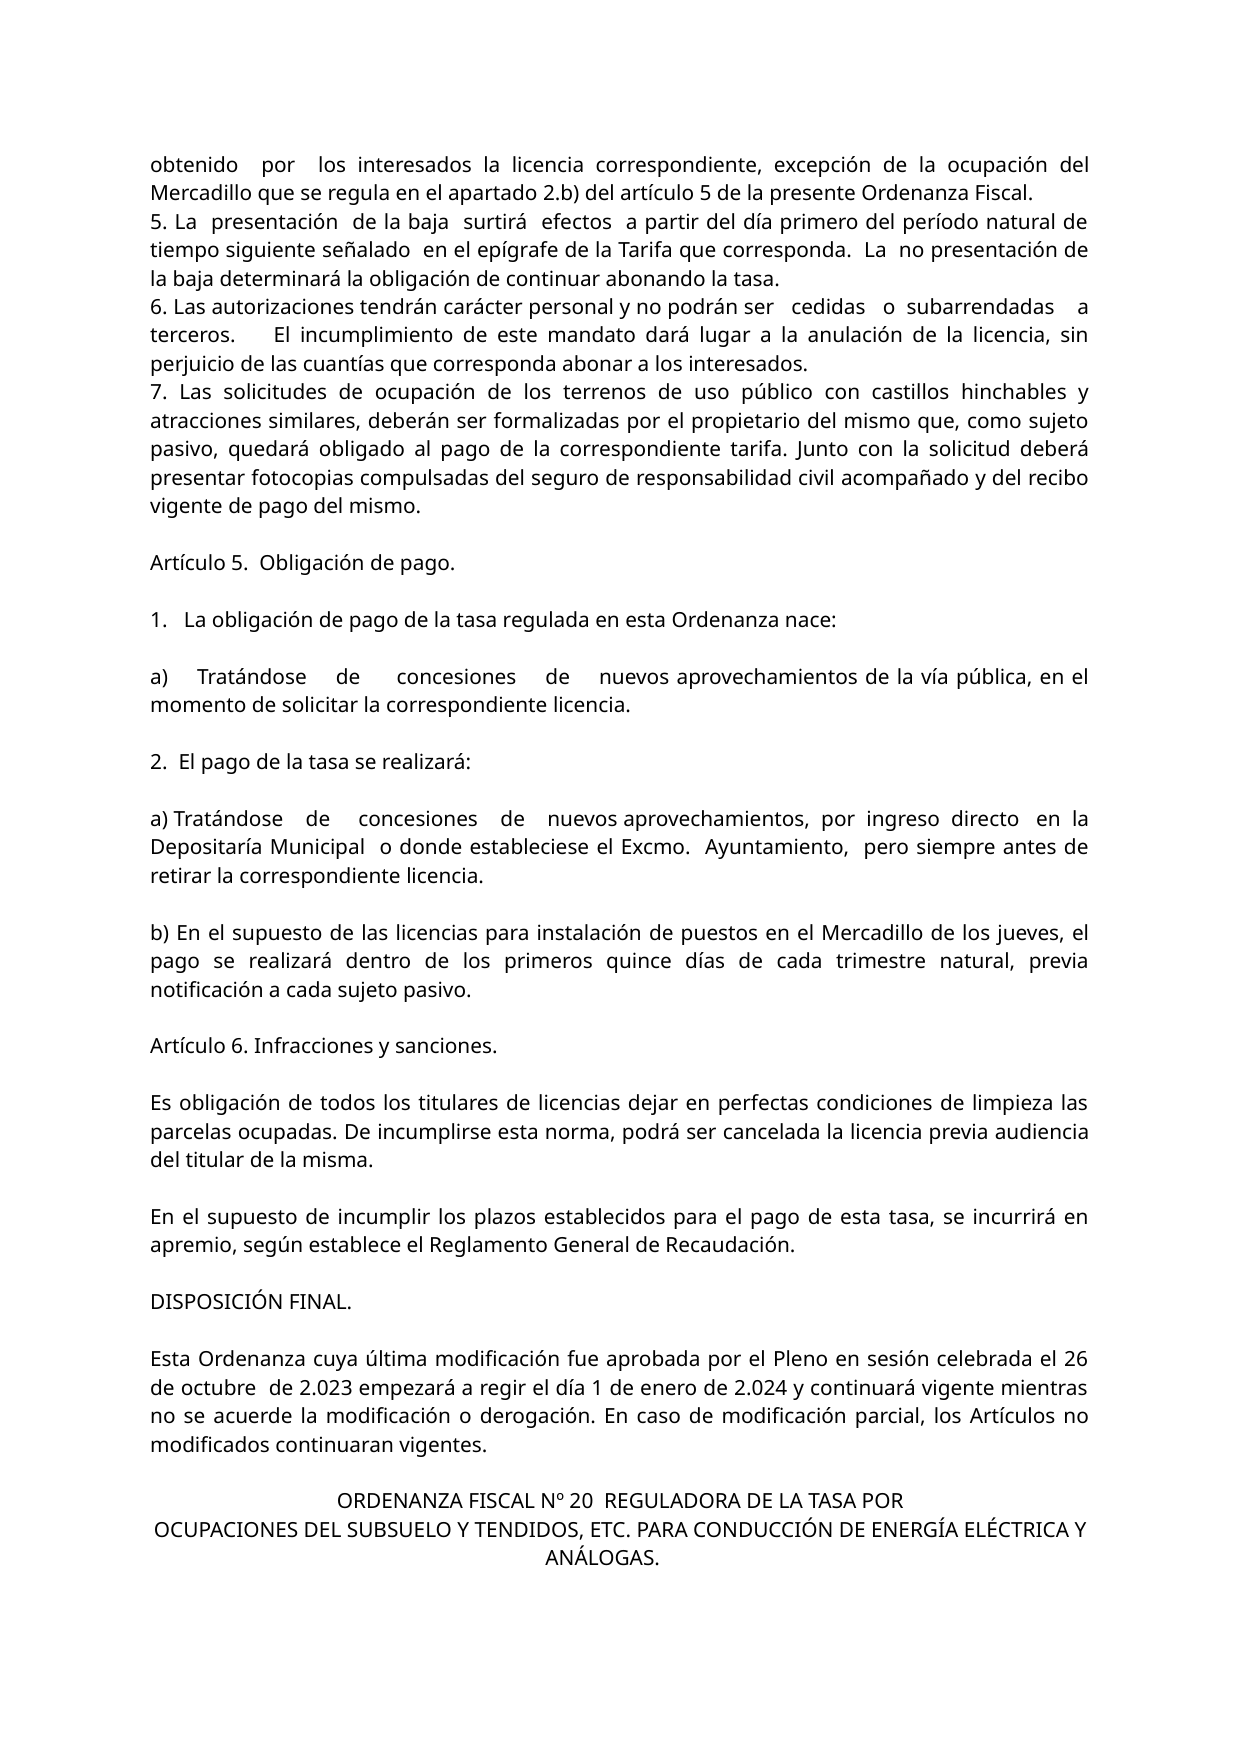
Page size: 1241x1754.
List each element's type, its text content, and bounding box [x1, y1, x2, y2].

text OCUPACIONES DEL SUBSUELO Y TENDIDOS, ETC. PARA CONDUCCIÓN DE ENERGÍA ELÉCTRICA Y ANÁLOGAS. [150, 1515, 1090, 1572]
text a) Tratándose de concesiones de nuevos aprovechamientos, por ingreso directo en la Depositaría Municipal o donde estableciese el Excmo. Ayuntamiento, pero siempre antes de retirar la correspondiente licencia. [150, 804, 1090, 889]
text Esta Ordenanza cuya última modificación fue aprobada por el Pleno en sesión celebrada el 26 de octubre de 2.023 empezará a regir el día 1 de enero de 2.024 y continuará vigente mientras no se acuerde la modificación o derogación. En caso de modificación parcial, los Artículos no modificados continuaran vigentes. [150, 1344, 1090, 1458]
text a) Tratándose de concesiones de nuevos aprovechamientos de la vía pública, en el momento de solicitar la correspondiente licencia. [150, 662, 1090, 719]
text Artículo 6. Infracciones y sanciones. [150, 1032, 1090, 1060]
text 2. El pago de la tasa se realizará: [150, 747, 1090, 776]
text ORDENANZA FISCAL Nº 20 REGULADORA DE LA TASA POR [150, 1487, 1090, 1515]
text Artículo 5. Obligación de pago. [150, 548, 1090, 577]
text Es obligación de todos los titulares de licencias dejar en perfectas condiciones de limpieza las parcelas ocupadas. De incumplirse esta norma, podrá ser cancelada la licencia previa audiencia del titular de la misma. [150, 1088, 1090, 1174]
text DISPOSICIÓN FINAL. [150, 1287, 1090, 1316]
text obtenido por los interesados la licencia correspondiente, excepción de la ocupación del Mercadillo que se regula en el apartado 2.b) del artículo 5 de la presente Ordenanza Fiscal. [150, 150, 1090, 207]
text 5. La presentación de la baja surtirá efectos a partir del día primero del período natural de tiempo siguiente señalado en el epígrafe de la Tarifa que corresponda. La no presentación de la baja determinará la obligación de continuar abonando la tasa. [150, 207, 1090, 292]
text En el supuesto de incumplir los plazos establecidos para el pago de esta tasa, se incurrirá en apremio, según establece el Reglamento General de Recaudación. [150, 1202, 1090, 1259]
text 6. Las autorizaciones tendrán carácter personal y no podrán ser cedidas o subarrendadas a terceros. El incumplimiento de este mandato dará lugar a la anulación de la licencia, sin perjuicio de las cuantías que corresponda abonar a los interesados. [150, 292, 1090, 377]
text b) En el supuesto de las licencias para instalación de puestos en el Mercadillo de los jueves, el pago se realizará dentro de los primeros quince días de cada trimestre natural, previa notificación a cada sujeto pasivo. [150, 918, 1090, 1003]
text 7. Las solicitudes de ocupación de los terrenos de uso público con castillos hinchables y atracciones similares, deberán ser formalizadas por el propietario del mismo que, como sujeto pasivo, quedará obligado al pago de la correspondiente tarifa. Junto con la solicitud deberá presentar fotocopias compulsadas del seguro de responsabilidad civil acompañado y del recibo vigente de pago del mismo. [150, 377, 1090, 520]
text 1. La obligación de pago de la tasa regulada en esta Ordenanza nace: [150, 605, 1090, 633]
